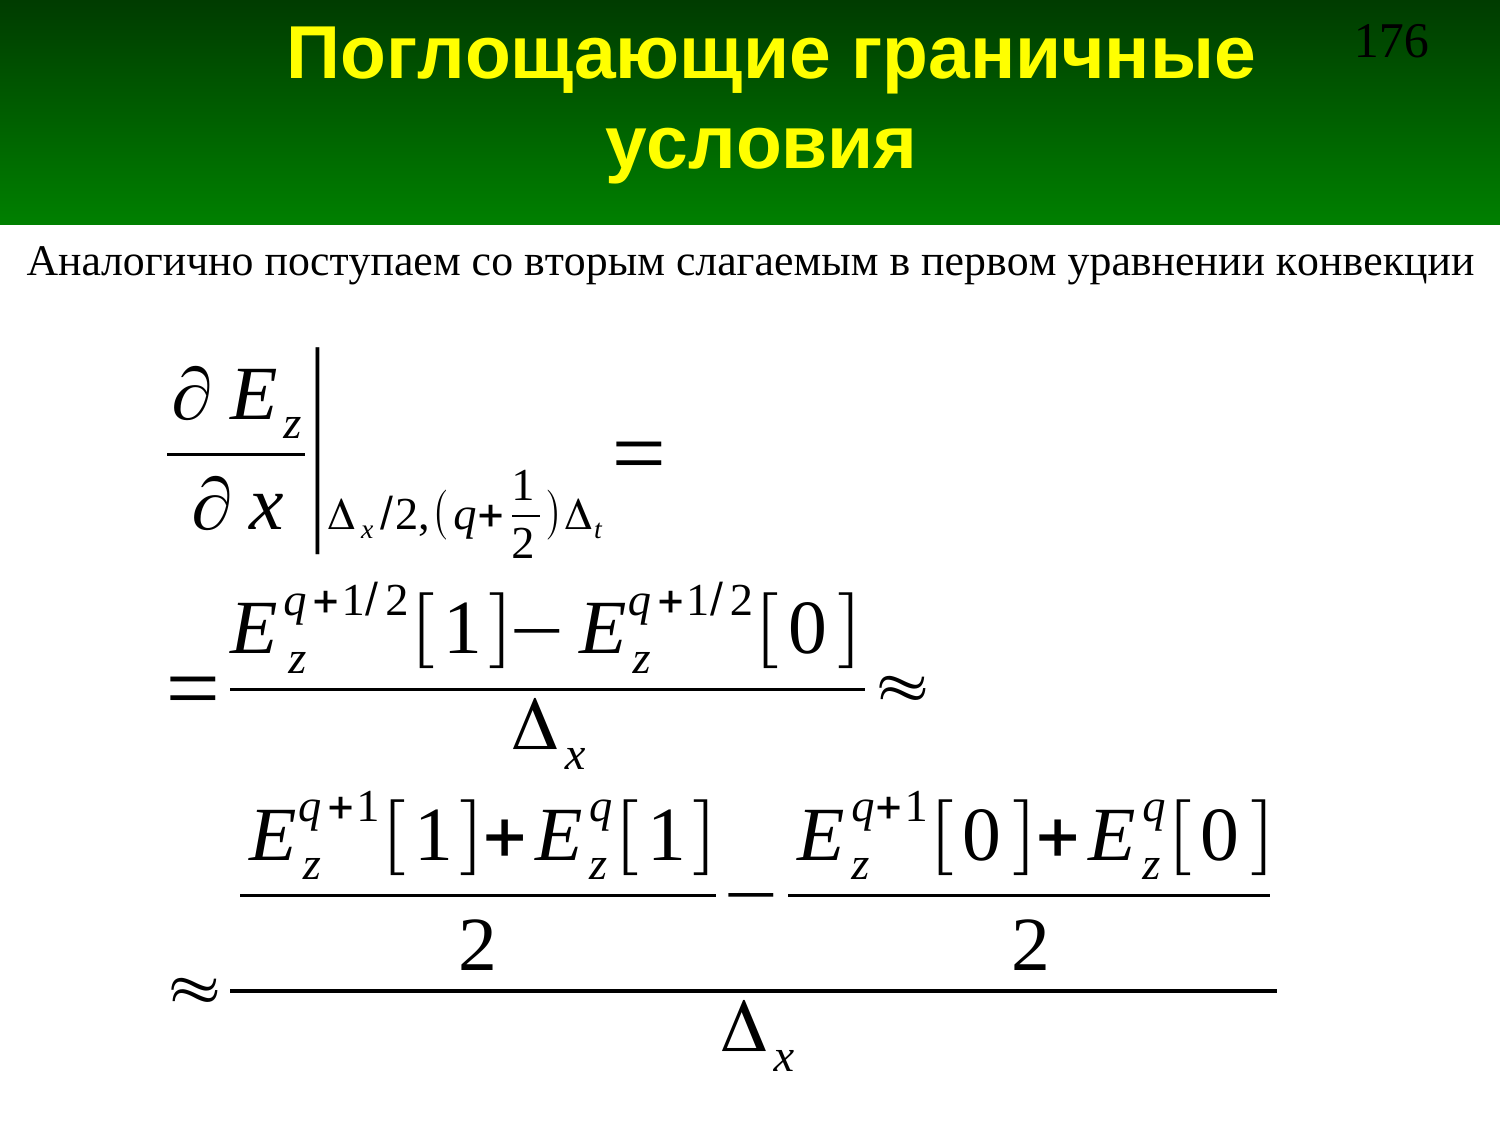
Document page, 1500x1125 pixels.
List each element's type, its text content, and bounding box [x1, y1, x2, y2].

chart [142, 342, 1302, 1082]
title Поглощающие граничные условия [123, 0, 1399, 192]
text_box Аналогично поступаем со вторым слагаемым в первом уравнении конвекции [11, 224, 1487, 300]
